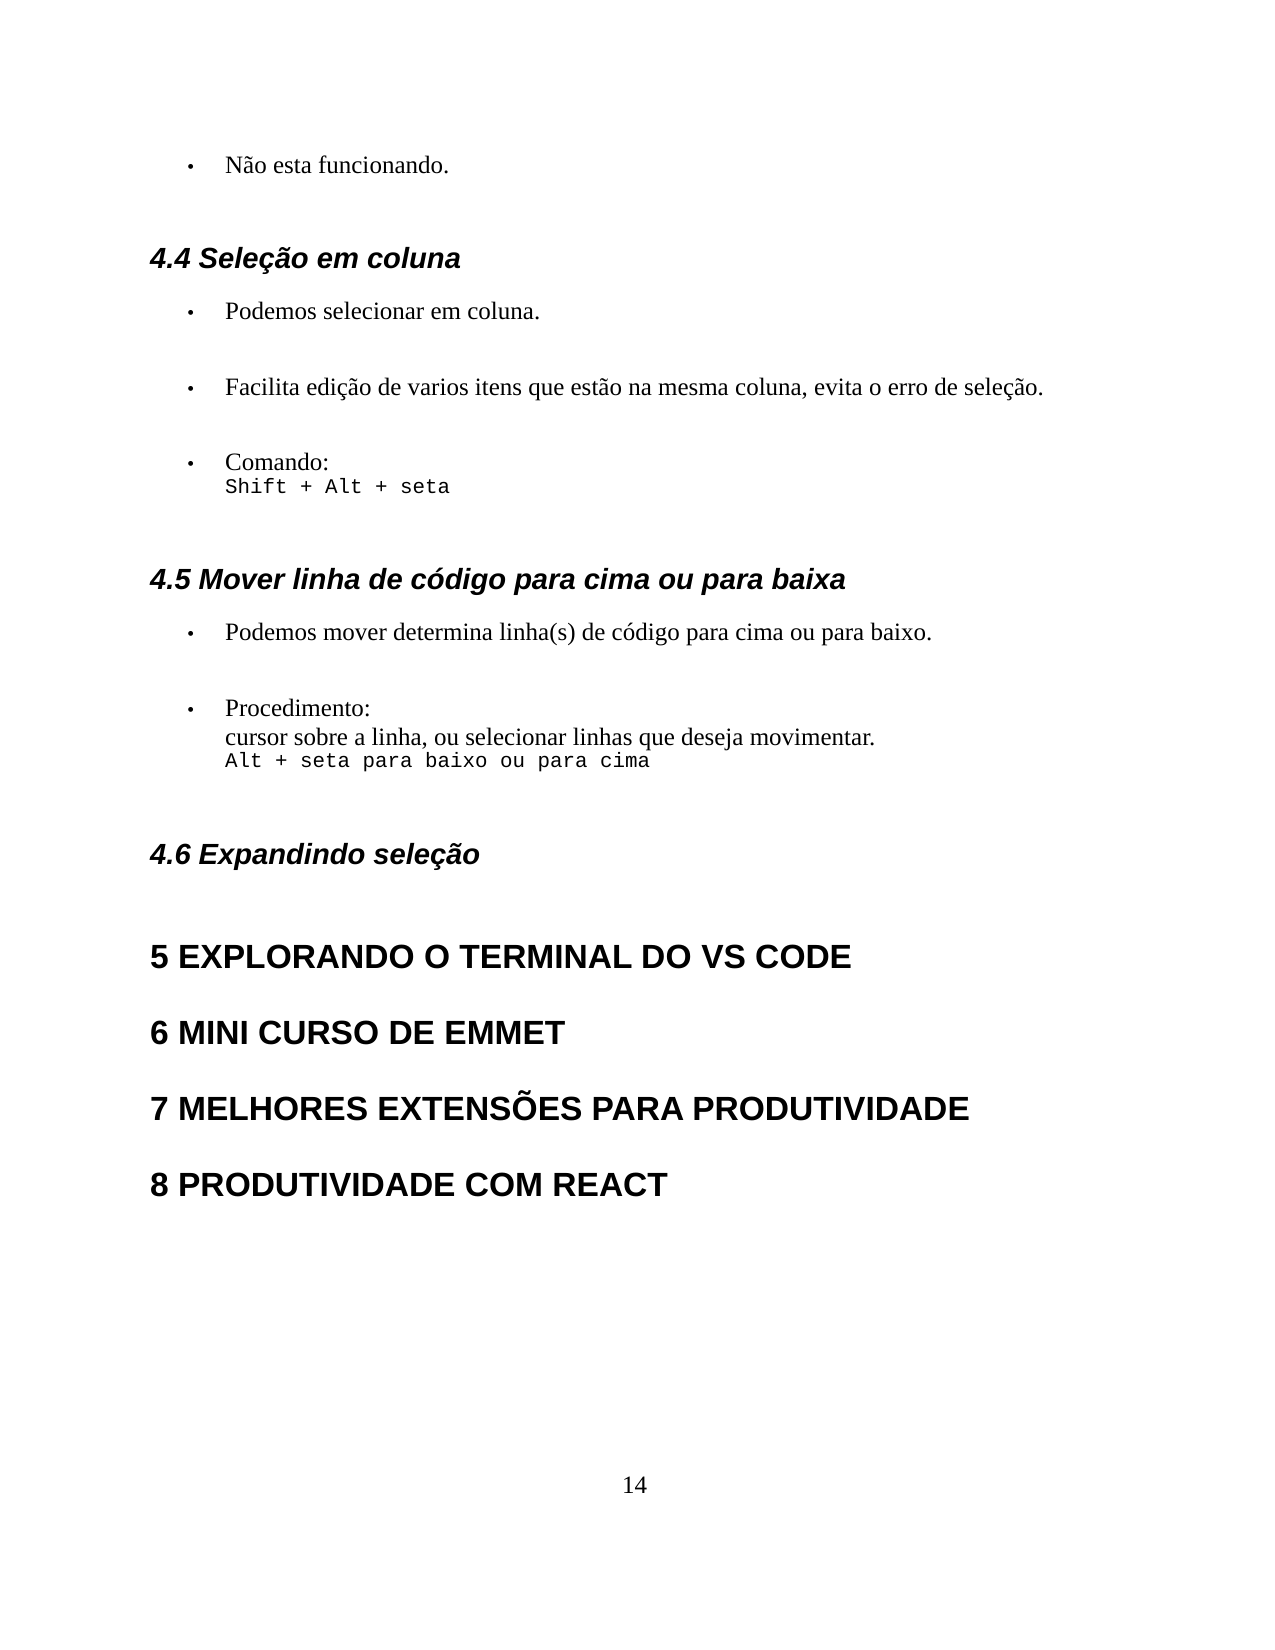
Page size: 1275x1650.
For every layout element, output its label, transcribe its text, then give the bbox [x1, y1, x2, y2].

list Procedimento: cursor sobre a linha, ou selecionar linhas que deseja movimentar. Alt + seta para baixo ou para cima [187, 693, 1125, 803]
subtitle 8 PRODUTIVIDADE COM REACT [150, 1165, 1125, 1203]
list Podemos selecionar em coluna. [187, 296, 1125, 354]
subtitle 6 MINI CURSO DE EMMET [150, 1013, 1125, 1051]
subtitle 5 EXPLORANDO O TERMINAL DO VS CODE [150, 936, 1125, 975]
list Podemos mover determina linha(s) de código para cima ou para baixo. [187, 617, 1125, 675]
subtitle 4.6 Expandindo seleção [150, 837, 1125, 870]
subtitle 4.4 Seleção em coluna [150, 241, 1125, 275]
subtitle 4.5 Mover linha de código para cima ou para baixa [150, 562, 1125, 596]
subtitle 7 MELHORES EXTENSÕES PARA PRODUTIVIDADE [150, 1089, 1125, 1127]
list Comando: Shift + Alt + seta [187, 447, 1125, 528]
list Não esta funcionando. [187, 150, 1125, 207]
list Facilita edição de varios itens que estão na mesma coluna, evita o erro de seleção. [187, 372, 1125, 429]
